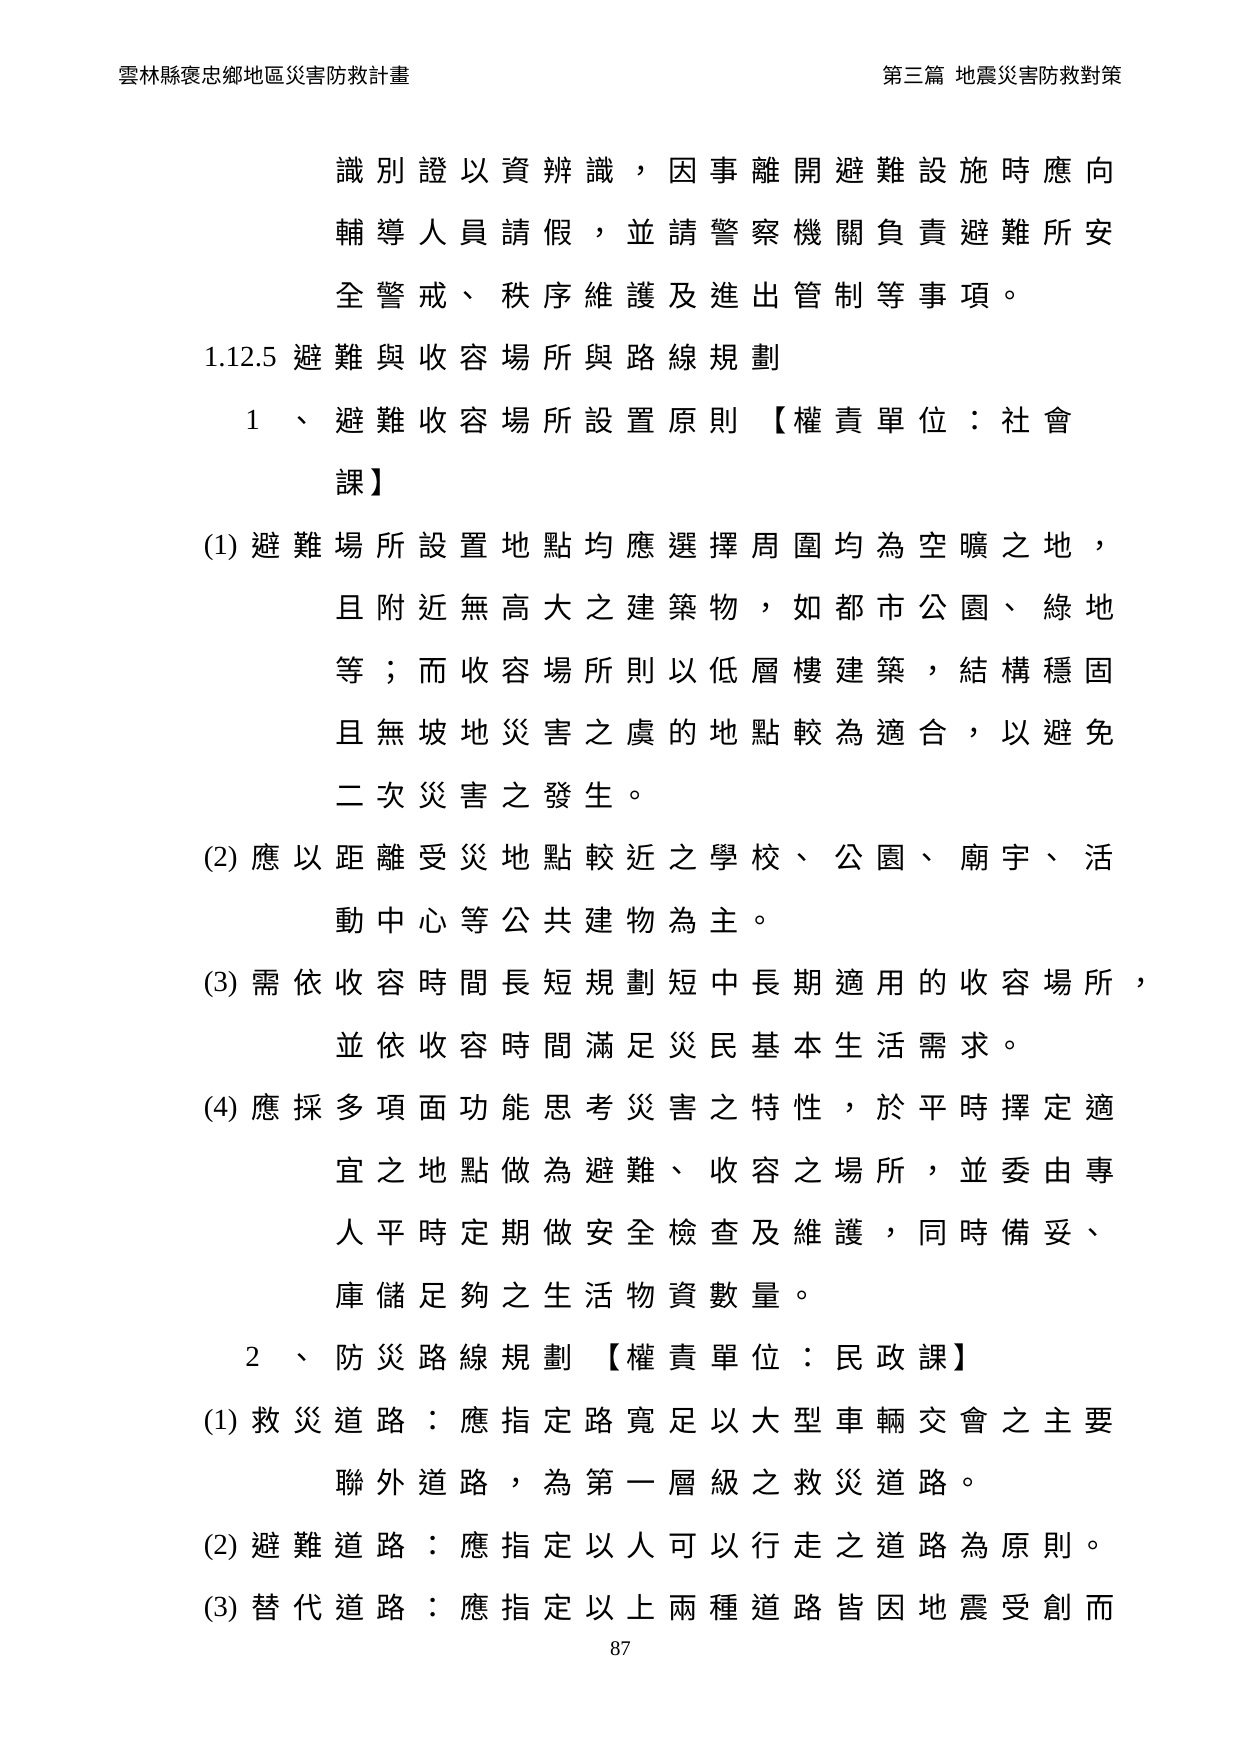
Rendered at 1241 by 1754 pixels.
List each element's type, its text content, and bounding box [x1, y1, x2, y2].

list 替代道路：應指定以上兩種道路皆因地震受創而 [179, 1564, 1120, 1627]
list 救災道路：應指定路寬足以大型車輛交會之主要聯外道路，為第一層級之救災道路。 [179, 1377, 1120, 1502]
list 避難道路：應指定以人可以行走之道路為原則。 [179, 1502, 1120, 1564]
list 應以距離受災地點較近之學校、公園、廟宇、活動中心等公共建物為主。 [179, 814, 1120, 939]
list 應採多項面功能思考災害之特性，於平時擇定適宜之地點做為避難、收容之場所，並委由專人平時定期做安全檢查及維護，同時備妥、庫儲足夠之生活物資數量。 [179, 1064, 1120, 1314]
list 需依收容時間長短規劃短中長期適用的收容場所，並依收容時間滿足災民基本生活需求。 [179, 939, 1120, 1064]
list 識別證以資辨識，因事離開避難設施時應向輔導人員請假，並請警察機關負責避難所安全警戒、秩序維護及進出管制等事項。 [179, 127, 1120, 314]
list 避難與收容場所與路線規劃 [179, 314, 1120, 377]
list 避難場所設置地點均應選擇周圍均為空曠之地，且附近無高大之建築物，如都市公園、綠地等；而收容場所則以低層樓建築，結構穩固且無坡地災害之虞的地點較為適合，以避免二次災害之發生。 [179, 502, 1120, 814]
list 避難收容場所設置原則【權責單位：社會課】 [213, 377, 1120, 502]
list 防災路線規劃【權責單位：民政課】 [213, 1314, 1120, 1377]
